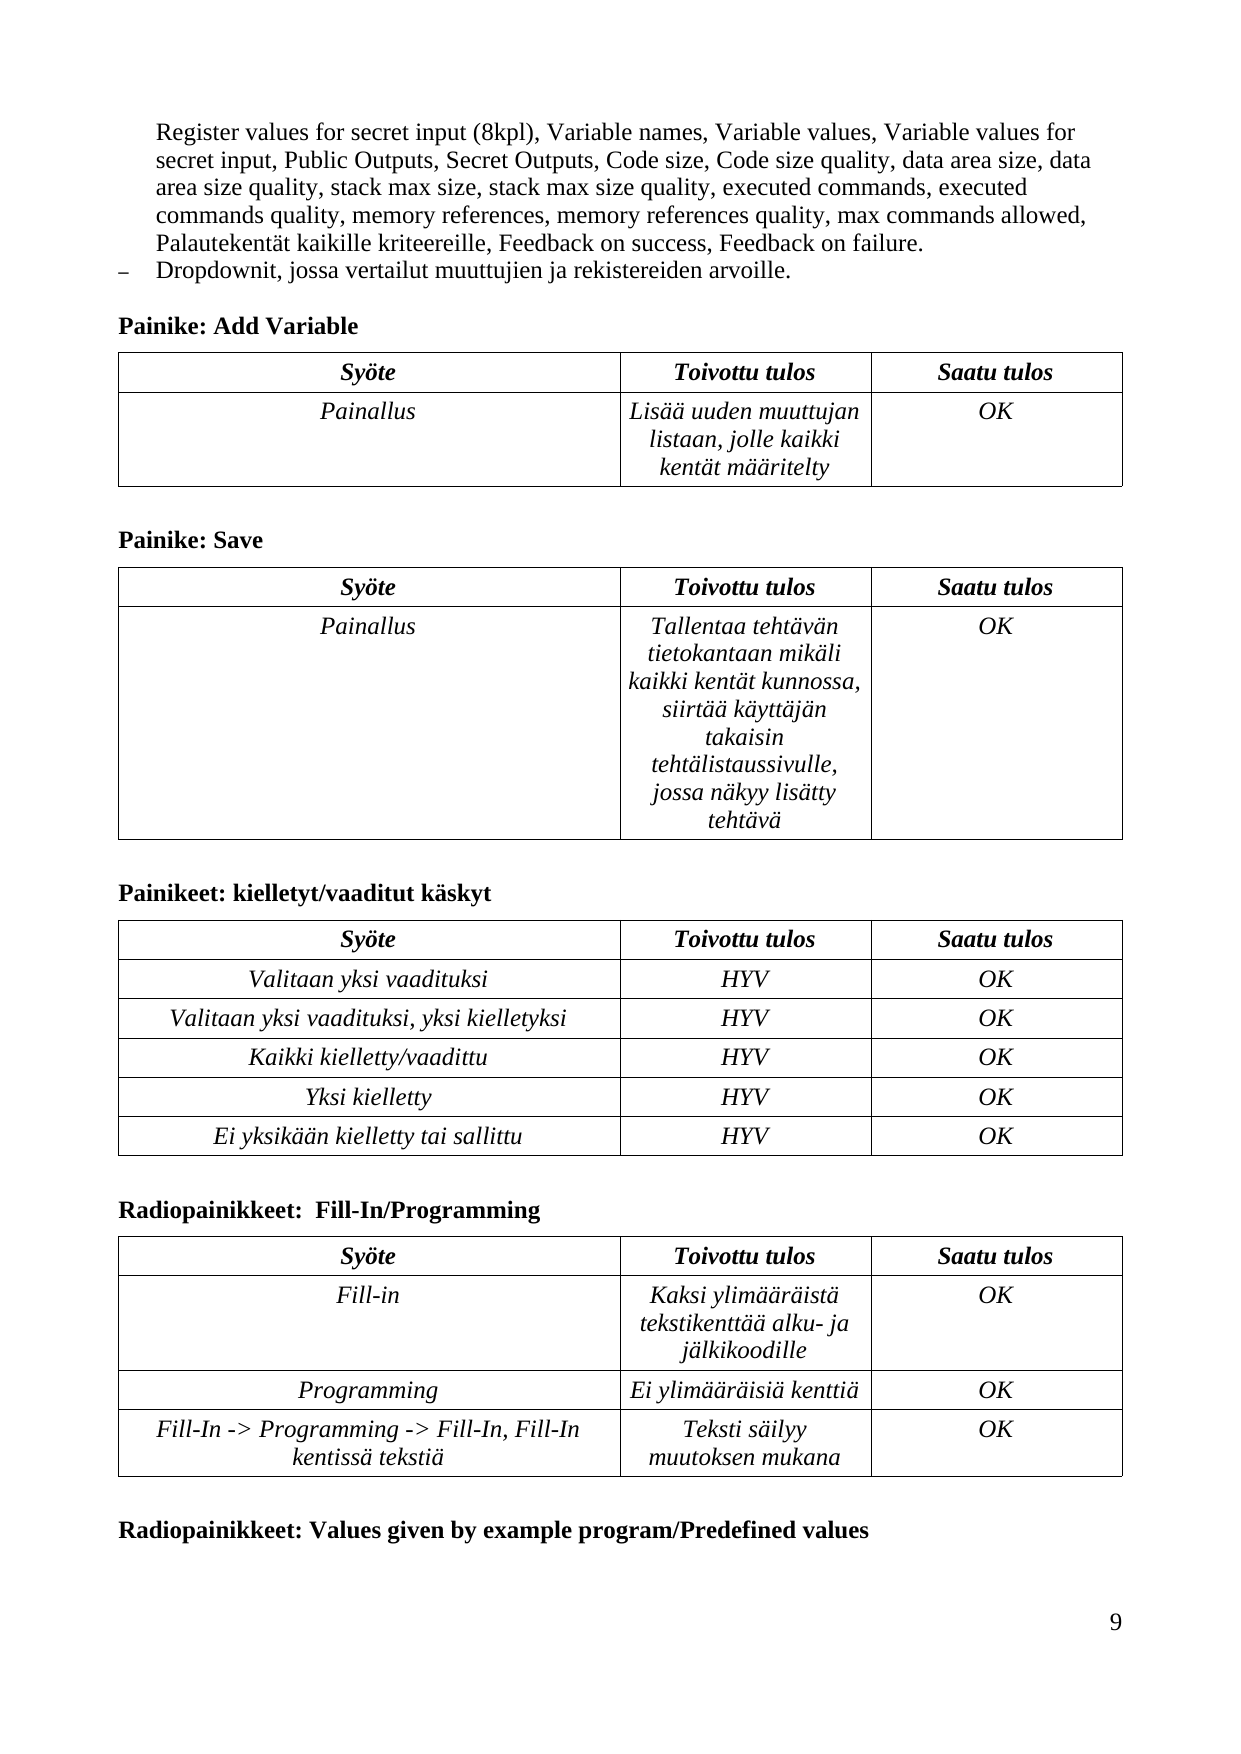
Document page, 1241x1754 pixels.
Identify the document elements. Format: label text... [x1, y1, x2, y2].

table_cell Lisää uuden muuttujan listaan, jolle kaikki kentät määritelty [621, 393, 871, 486]
table_cell Tallentaa tehtävän tietokantaan mikäli kaikki kentät kunnossa, siirtää käyttäjän takaisin tehtälistaussivulle, jossa näkyy lisätty tehtävä [621, 607, 871, 839]
table_cell HYV [621, 1078, 871, 1116]
table_header Saatu tulos [872, 1237, 1122, 1275]
table_header Saatu tulos [872, 568, 1122, 606]
table_cell OK [872, 960, 1122, 998]
table_cell HYV [621, 999, 871, 1038]
table_cell OK [872, 1276, 1122, 1370]
list Register values for secret input (8kpl), Variable names, Variable values, Variable values for secret input, Public Outputs, Secret Outputs, Code size, Code size quality, data area size, data area size quality, stack max size, stack max size quality, executed commands, executed commands quality, memory references, memory references quality, max commands allowed, Palautekentät kaikille kriteereille, Feedback on success, Feedback on failure. [118, 118, 1122, 257]
table_header Syöte [119, 921, 620, 959]
table_cell HYV [621, 1039, 871, 1077]
table_cell OK [872, 1371, 1122, 1409]
table_cell HYV [621, 1117, 871, 1155]
text Painike: Save [118, 527, 1122, 554]
text Radiopainikkeet: Values given by example program/Predefined values [118, 1516, 1122, 1544]
table_header Toivottu tulos [621, 353, 871, 392]
table_cell Fill-In -> Programming -> Fill-In, Fill-In kentissä tekstiä [119, 1410, 620, 1476]
table_cell Yksi kielletty [119, 1078, 620, 1116]
table_header Saatu tulos [872, 921, 1122, 959]
list Dropdownit, jossa vertailut muuttujien ja rekistereiden arvoille. [118, 257, 1122, 284]
table_cell Ei ylimääräisiä kenttiä [621, 1371, 871, 1409]
table_header Toivottu tulos [621, 1237, 871, 1275]
table_cell OK [872, 1117, 1122, 1155]
table_cell Programming [119, 1371, 620, 1409]
table_cell Kaksi ylimääräistä tekstikenttää alku- ja jälkikoodille [621, 1276, 871, 1370]
table_cell OK [872, 999, 1122, 1038]
text Radiopainikkeet: Fill-In/Programming [118, 1196, 1122, 1223]
table_cell OK [872, 393, 1122, 486]
table_header Syöte [119, 568, 620, 606]
table_header Syöte [119, 353, 620, 392]
table_header Toivottu tulos [621, 921, 871, 959]
text Painikeet: kielletyt/vaaditut käskyt [118, 879, 1122, 907]
table_cell Kaikki kielletty/vaadittu [119, 1039, 620, 1077]
table_cell Ei yksikään kielletty tai sallittu [119, 1117, 620, 1155]
table_header Toivottu tulos [621, 568, 871, 606]
table_cell Valitaan yksi vaadituksi [119, 960, 620, 998]
table_cell OK [872, 1078, 1122, 1116]
text Painike: Add Variable [118, 312, 1122, 340]
table_cell Teksti säilyy muutoksen mukana [621, 1410, 871, 1476]
table_cell Painallus [119, 607, 620, 839]
table_cell Painallus [119, 393, 620, 486]
table_cell Fill-in [119, 1276, 620, 1370]
table_header Saatu tulos [872, 353, 1122, 392]
table_cell Valitaan yksi vaadituksi, yksi kielletyksi [119, 999, 620, 1038]
table_header Syöte [119, 1237, 620, 1275]
table_cell HYV [621, 960, 871, 998]
table_cell OK [872, 607, 1122, 839]
table_cell OK [872, 1410, 1122, 1476]
table_cell OK [872, 1039, 1122, 1077]
